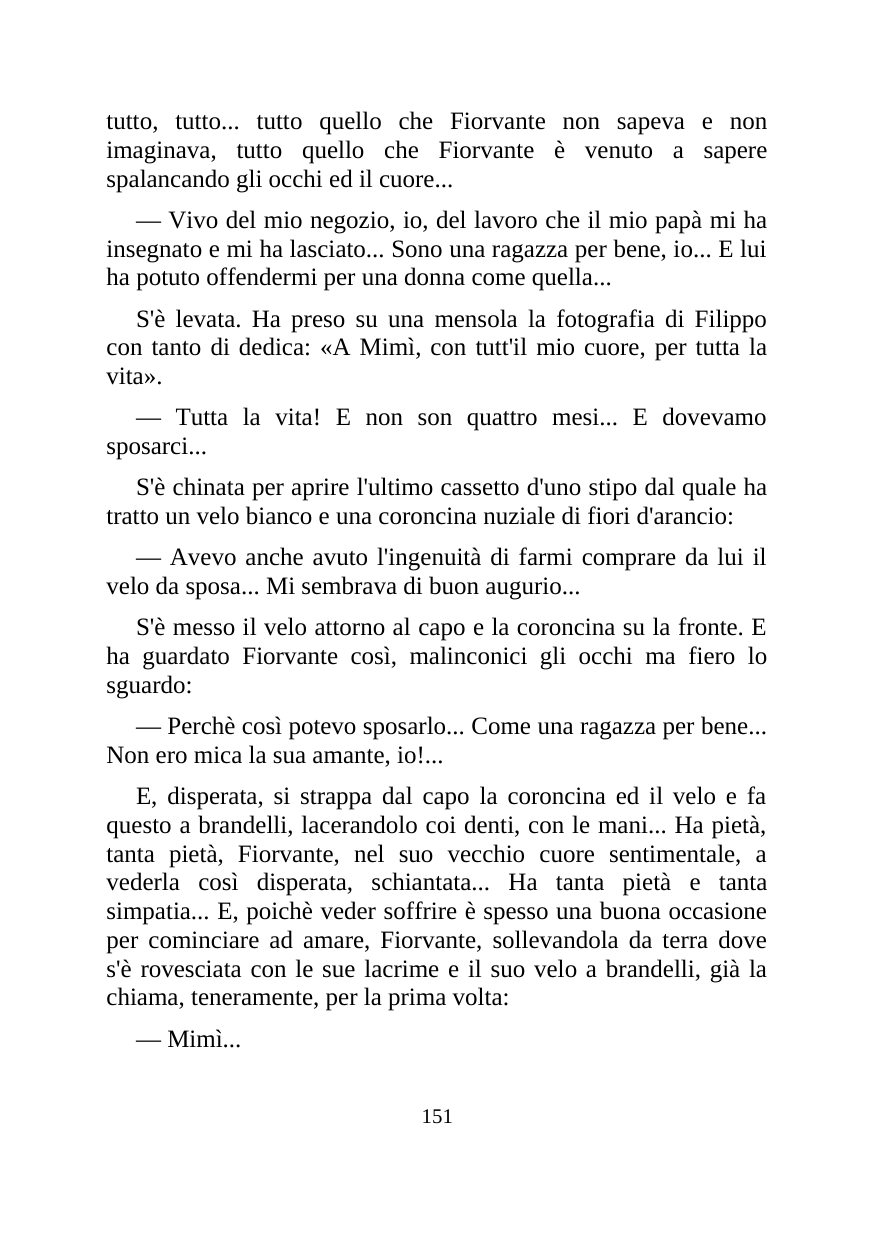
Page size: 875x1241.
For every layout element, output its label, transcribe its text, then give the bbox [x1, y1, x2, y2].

text — Mimì... [106, 1024, 768, 1052]
text — Vivo del mio negozio, io, del lavoro che il mio papà mi ha insegnato e mi ha lasciato... Sono una ragazza per bene, io... E lui ha potuto offendermi per una donna come quella... [106, 205, 768, 291]
text — Perchè così potevo sposarlo... Come una ragazza per bene... Non ero mica la sua amante, io!... [106, 711, 768, 769]
text S'è levata. Ha preso su una mensola la fotografia di Filippo con tanto di dedica: «A Mimì, con tutt'il mio cuore, per tutta la vita». [106, 304, 768, 390]
text S'è chinata per aprire l'ultimo cassetto d'uno stipo dal quale ha tratto un velo bianco e una coroncina nuziale di fiori d'arancio: [106, 472, 768, 530]
text — Tutta la vita! E non son quattro mesi... E dovevamo sposarci... [106, 402, 768, 460]
text S'è messo il velo attorno al capo e la coroncina su la fronte. E ha guardato Fiorvante così, malinconici gli occhi ma fiero lo sguardo: [106, 612, 768, 699]
text — Avevo anche avuto l'ingenuità di farmi comprare da lui il velo da sposa... Mi sembrava di buon augurio... [106, 542, 768, 600]
text E, disperata, si strappa dal capo la coroncina ed il velo e fa questo a brandelli, lacerandolo coi denti, con le mani... Ha pietà, tanta pietà, Fiorvante, nel suo vecchio cuore sentimentale, a vederla così disperata, schiantata... Ha tanta pietà e tanta simpatia... E, poichè veder soffrire è spesso una buona occasione per cominciare ad amare, Fiorvante, sollevandola da terra dove s'è rovesciata con le sue lacrime e il suo velo a brandelli, già la chiama, teneramente, per la prima volta: [106, 781, 768, 1011]
text tutto, tutto... tutto quello che Fiorvante non sapeva e non imaginava, tutto quello che Fiorvante è venuto a sapere spalancando gli occhi ed il cuore... [106, 106, 768, 192]
